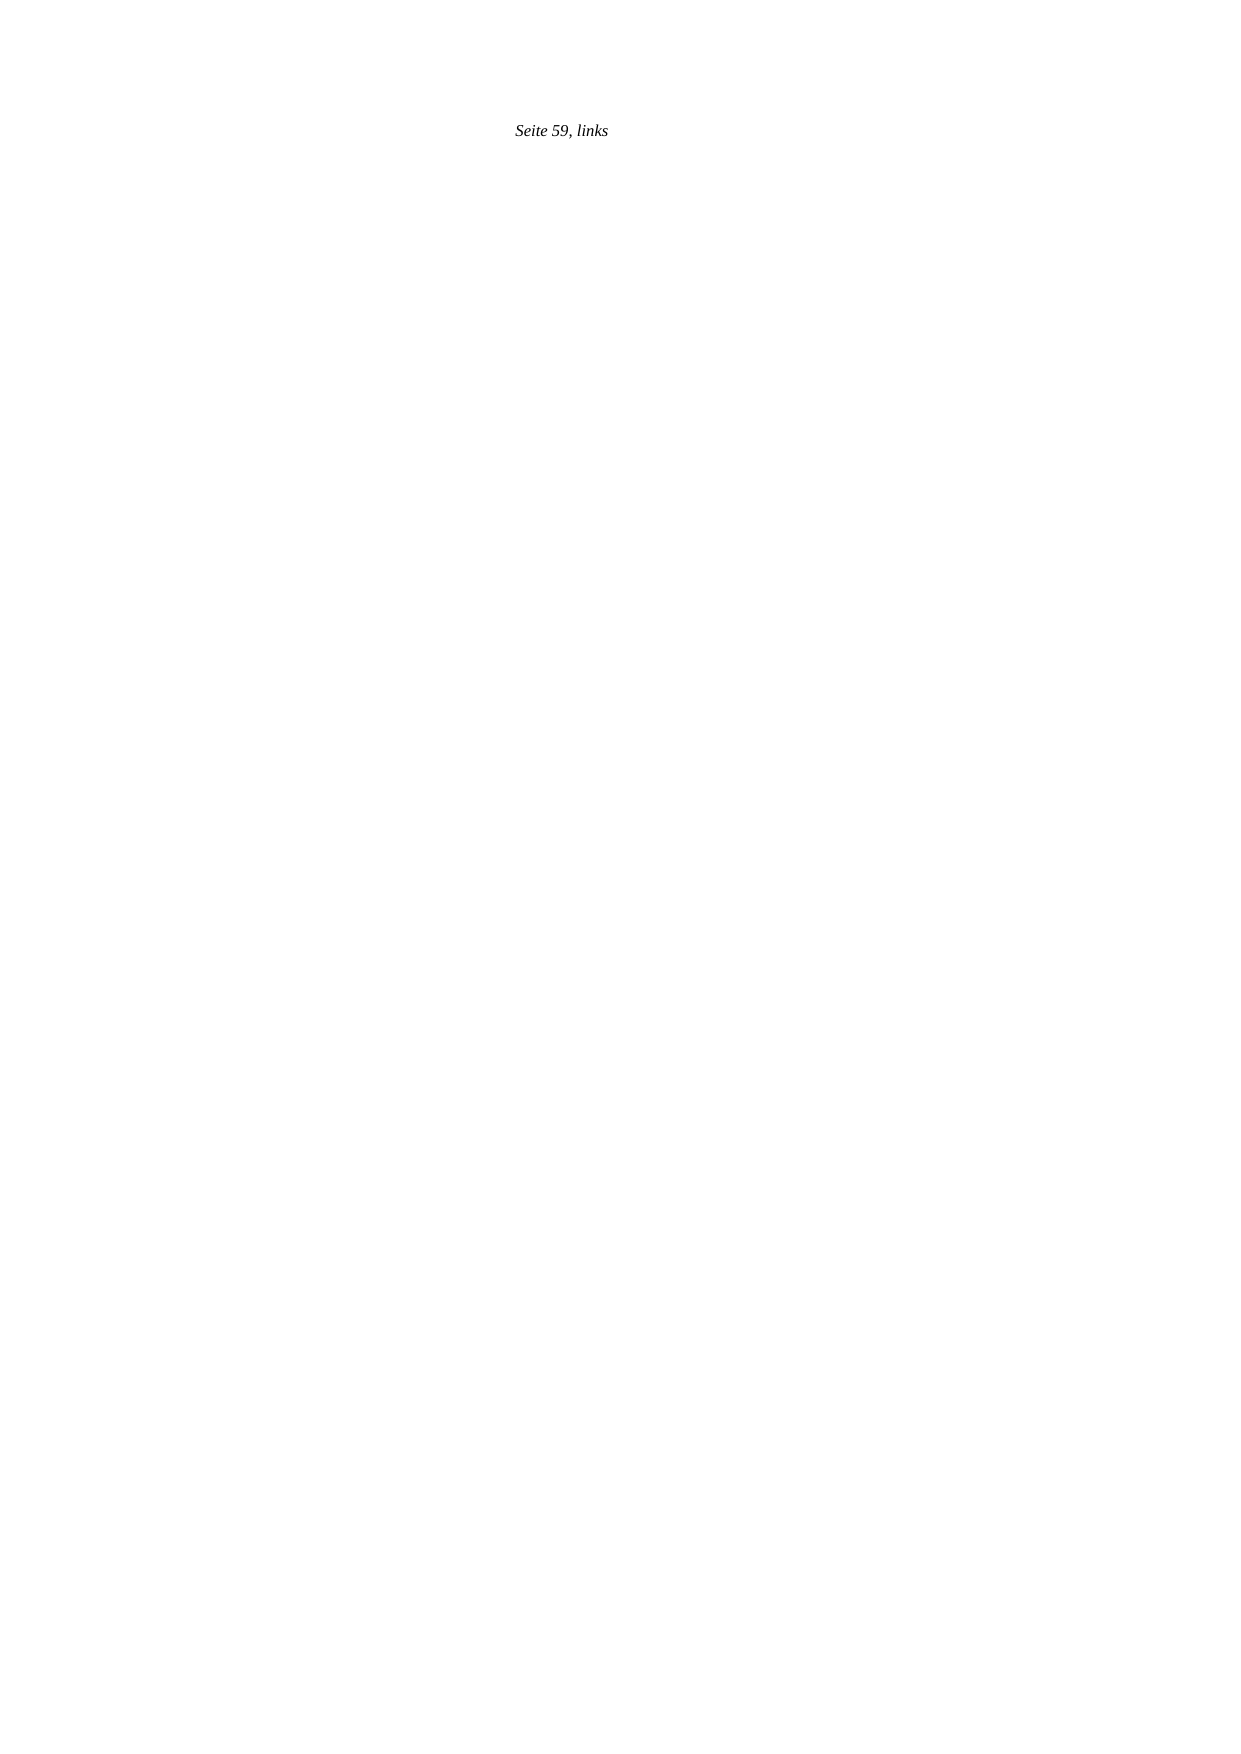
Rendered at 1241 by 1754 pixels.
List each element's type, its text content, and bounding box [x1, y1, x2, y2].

text Seite 59, links [231, 121, 609, 140]
